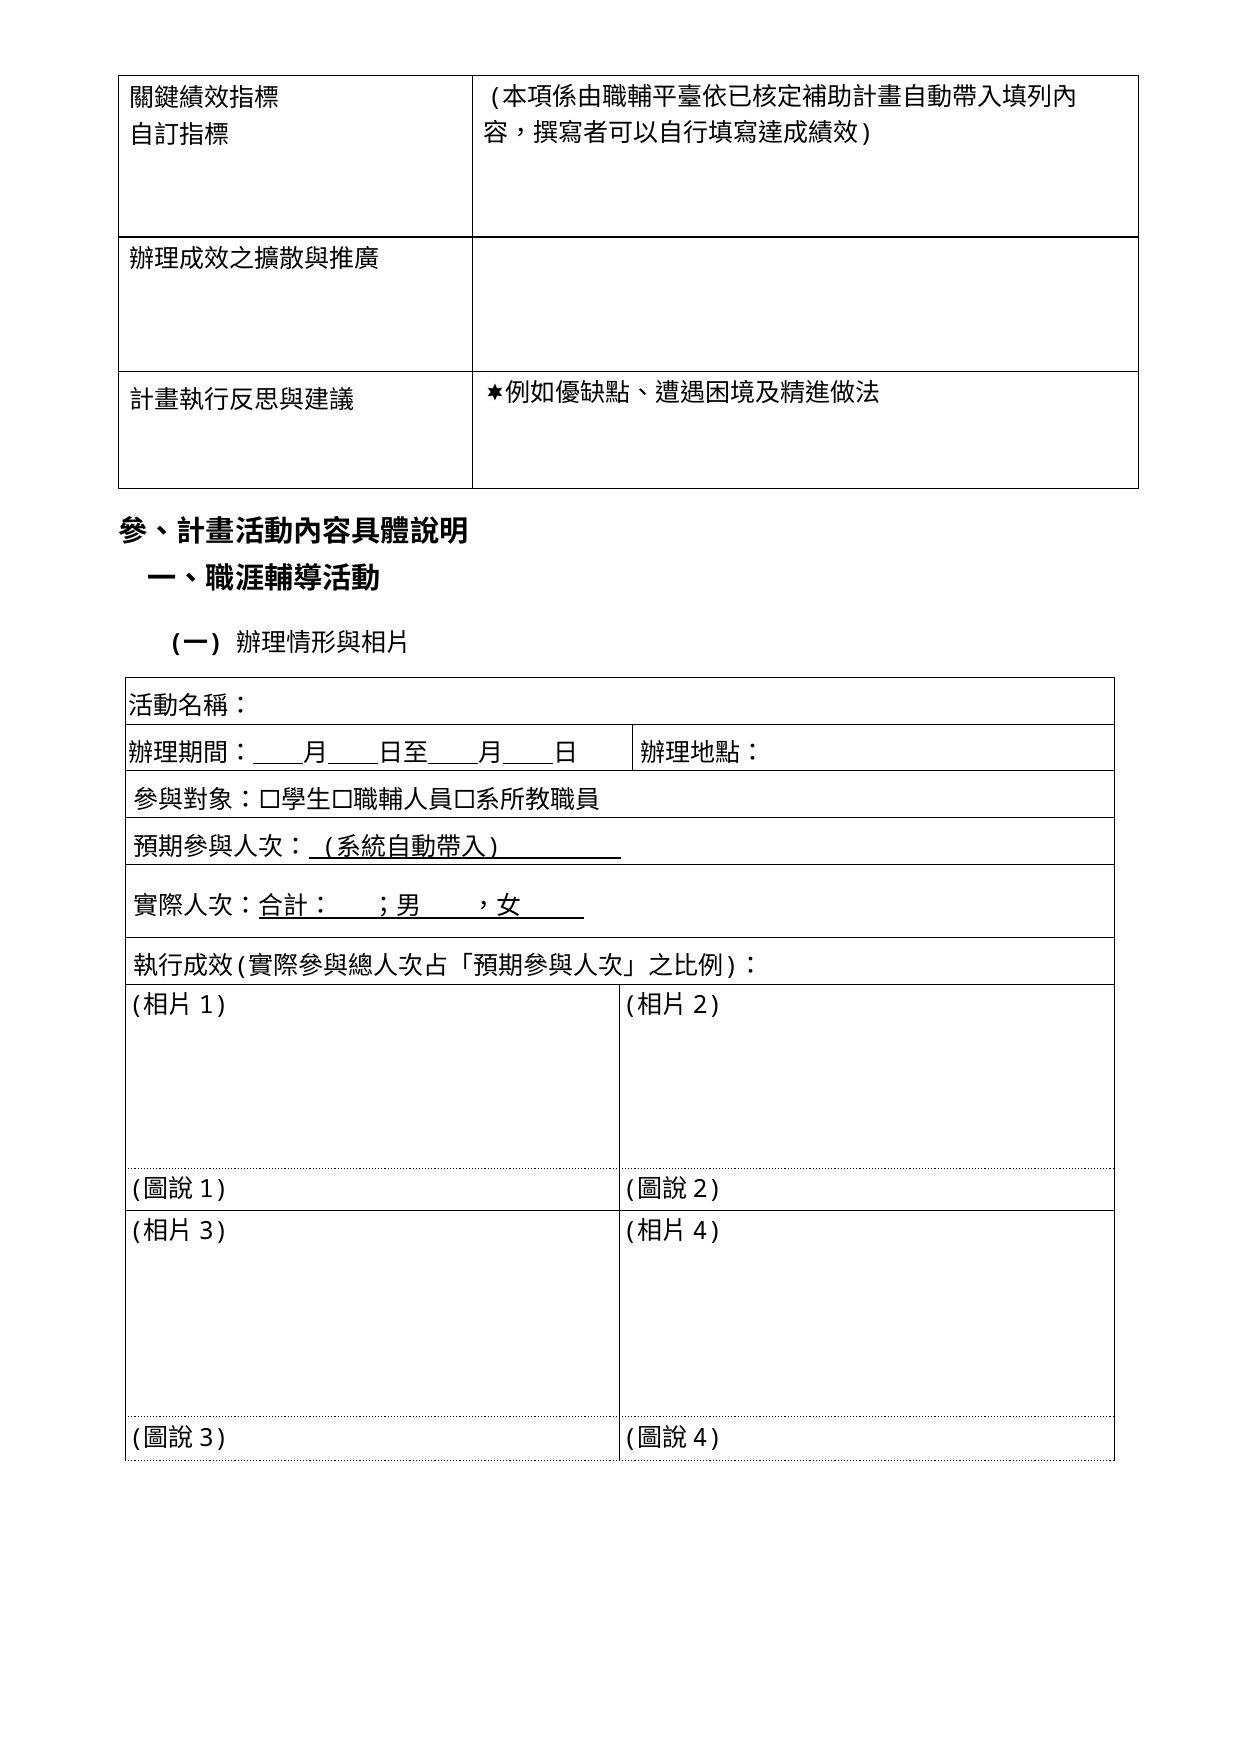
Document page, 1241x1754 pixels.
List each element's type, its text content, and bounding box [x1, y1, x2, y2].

table_cell 參與對象：學生職輔人員系所教職員 [126, 771, 1114, 817]
table_cell 預期參與人次： (系統自動帶入) [126, 818, 1114, 864]
table_cell [473, 238, 1138, 371]
table_cell (相片2) [620, 985, 1114, 1168]
table_cell 執行成效(實際參與總人次占「預期參與人次」之比例)： [126, 938, 1114, 984]
table_cell 關鍵績效指標 自訂指標 [119, 76, 472, 236]
table_cell 例如優缺點、遭遇困境及精進做法 [473, 372, 1138, 488]
table_cell 辦理地點： [633, 725, 1114, 770]
table_cell 計畫執行反思與建議 [119, 372, 472, 488]
list 辦理情形與相片 [168, 622, 1122, 659]
table_cell (相片3) [126, 1211, 619, 1416]
table_cell (相片4) [620, 1211, 1114, 1416]
table_cell (圖說4) [620, 1416, 1114, 1460]
text 參、計畫活動內容具體說明 [118, 502, 1122, 552]
table_cell (本項係由職輔平臺依已核定補助計畫自動帶入填列內容，撰寫者可以自行填寫達成績效) [473, 76, 1138, 236]
table_cell (圖說1) [126, 1168, 619, 1210]
table_cell (圖說2) [620, 1168, 1114, 1210]
table_cell (圖說3) [126, 1416, 619, 1460]
table_header 活動名稱： [126, 678, 1114, 723]
table_cell (相片1) [126, 985, 619, 1168]
table_cell 辦理期間：＿＿月＿＿日至＿＿月＿＿日 [126, 725, 632, 770]
table_cell 實際人次：合計： ；男 ，女 [126, 865, 1114, 937]
table_cell 辦理成效之擴散與推廣 [119, 238, 472, 371]
text 一、職涯輔導活動 [118, 552, 1122, 597]
